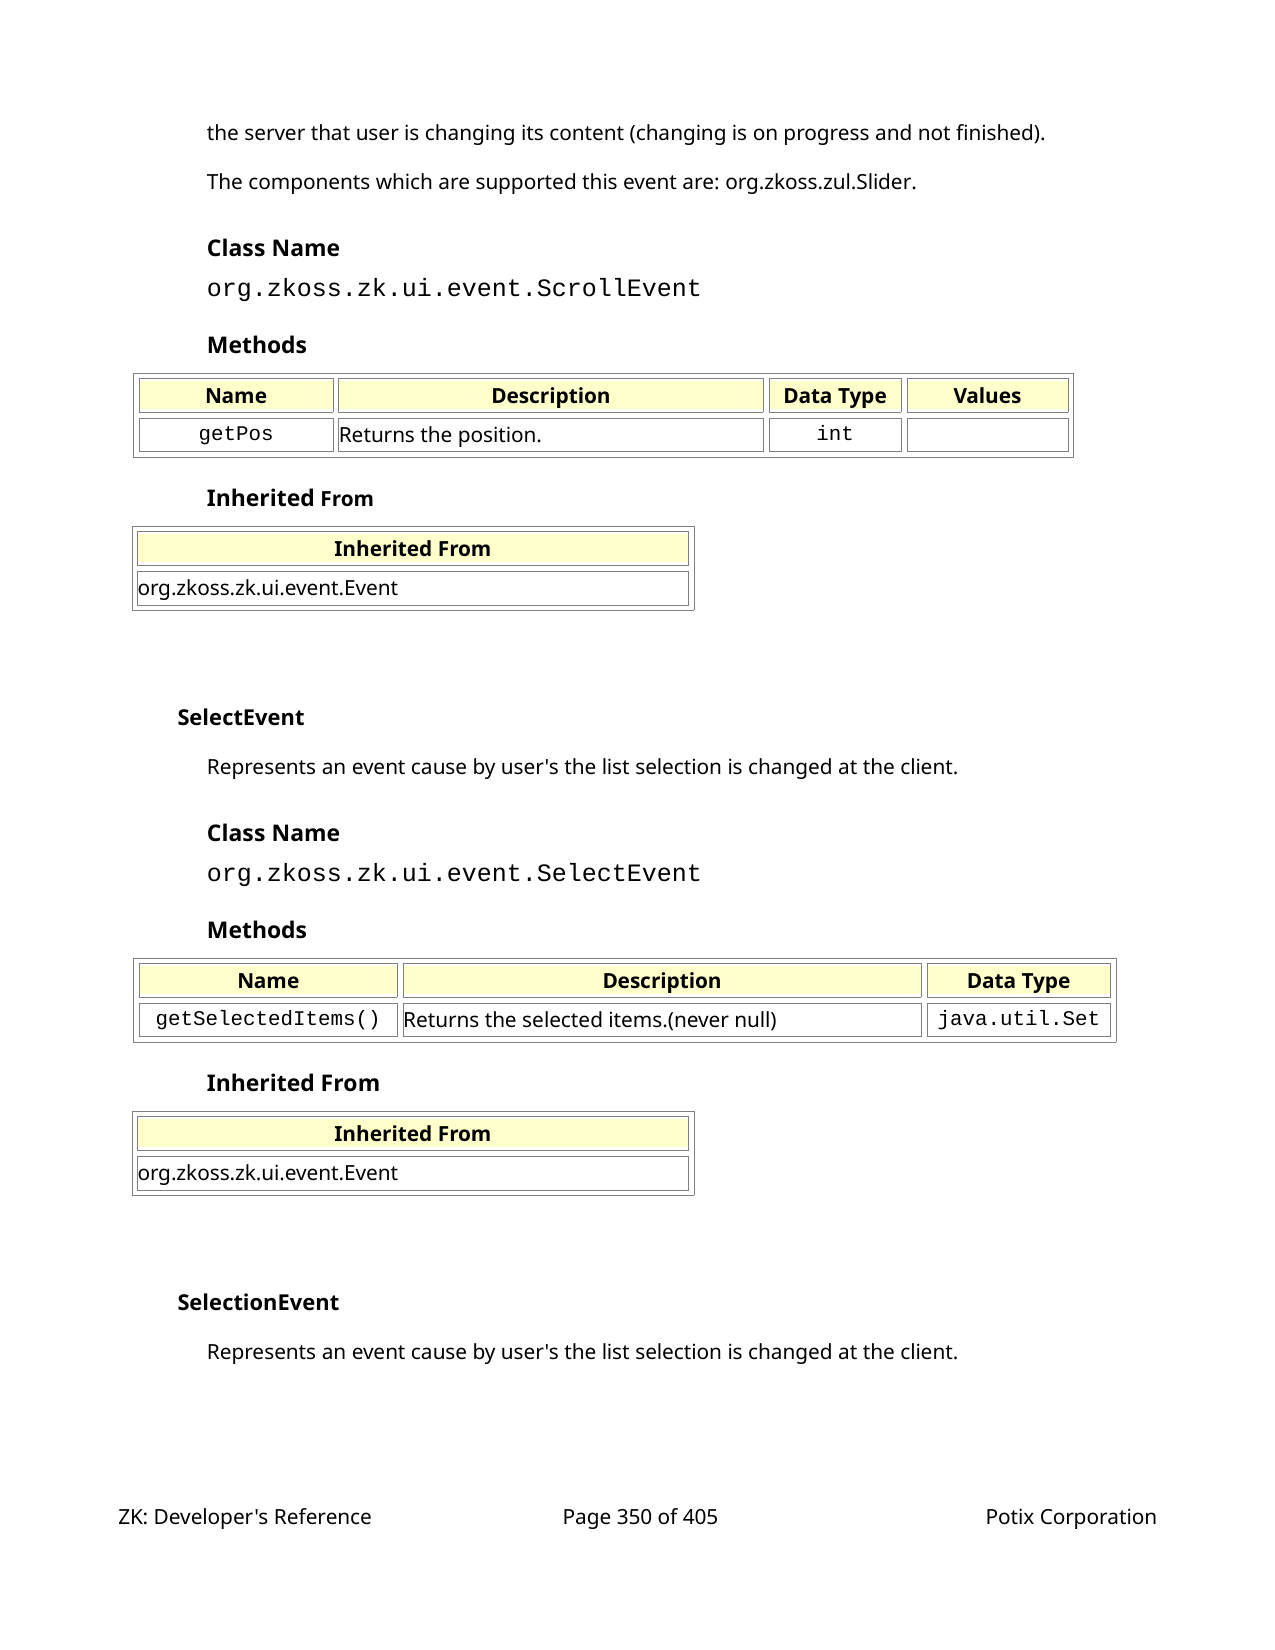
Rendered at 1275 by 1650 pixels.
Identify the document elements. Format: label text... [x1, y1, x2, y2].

table_header Description [336, 374, 766, 412]
table_cell int [766, 412, 904, 451]
table_cell getPos [136, 412, 336, 451]
subtitle Class Name [207, 817, 1157, 848]
table_cell [904, 412, 1071, 451]
table_cell Returns the selected items.(never null) [400, 997, 924, 1036]
table_header Name [136, 374, 336, 412]
table_cell java.util.Set [924, 997, 1113, 1036]
table_header Description [400, 959, 924, 997]
subtitle SelectEvent [177, 701, 1157, 731]
subtitle Methods [207, 329, 1157, 360]
text The components which are supported this event are: org.zkoss.zul.Slider. [207, 167, 1157, 195]
table_cell getSelectedItems() [136, 997, 400, 1036]
text org.zkoss.zk.ui.event.SelectEvent [207, 861, 1157, 889]
table_header Inherited From [134, 527, 691, 565]
table_header Values [904, 374, 1071, 412]
table_cell Returns the position. [336, 412, 766, 451]
table_cell [908, 419, 1068, 451]
table_header Name [136, 959, 400, 997]
table_cell org.zkoss.zk.ui.event.Event [134, 565, 691, 604]
table_cell org.zkoss.zk.ui.event.Event [134, 1150, 691, 1189]
table_header Data Type [924, 959, 1113, 997]
subtitle Inherited From [207, 482, 1157, 513]
text the server that user is changing its content (changing is on progress and not finished). [207, 118, 1157, 146]
subtitle Methods [207, 914, 1157, 945]
table_header Data Type [766, 374, 904, 412]
subtitle SelectionEvent [177, 1286, 1157, 1316]
text Represents an event cause by user's the list selection is changed at the client. [207, 752, 1157, 780]
subtitle Inherited From [207, 1067, 1157, 1098]
text org.zkoss.zk.ui.event.ScrollEvent [207, 276, 1157, 304]
table_header Inherited From [134, 1112, 691, 1150]
text Represents an event cause by user's the list selection is changed at the client. [207, 1337, 1157, 1365]
subtitle Class Name [207, 232, 1157, 263]
